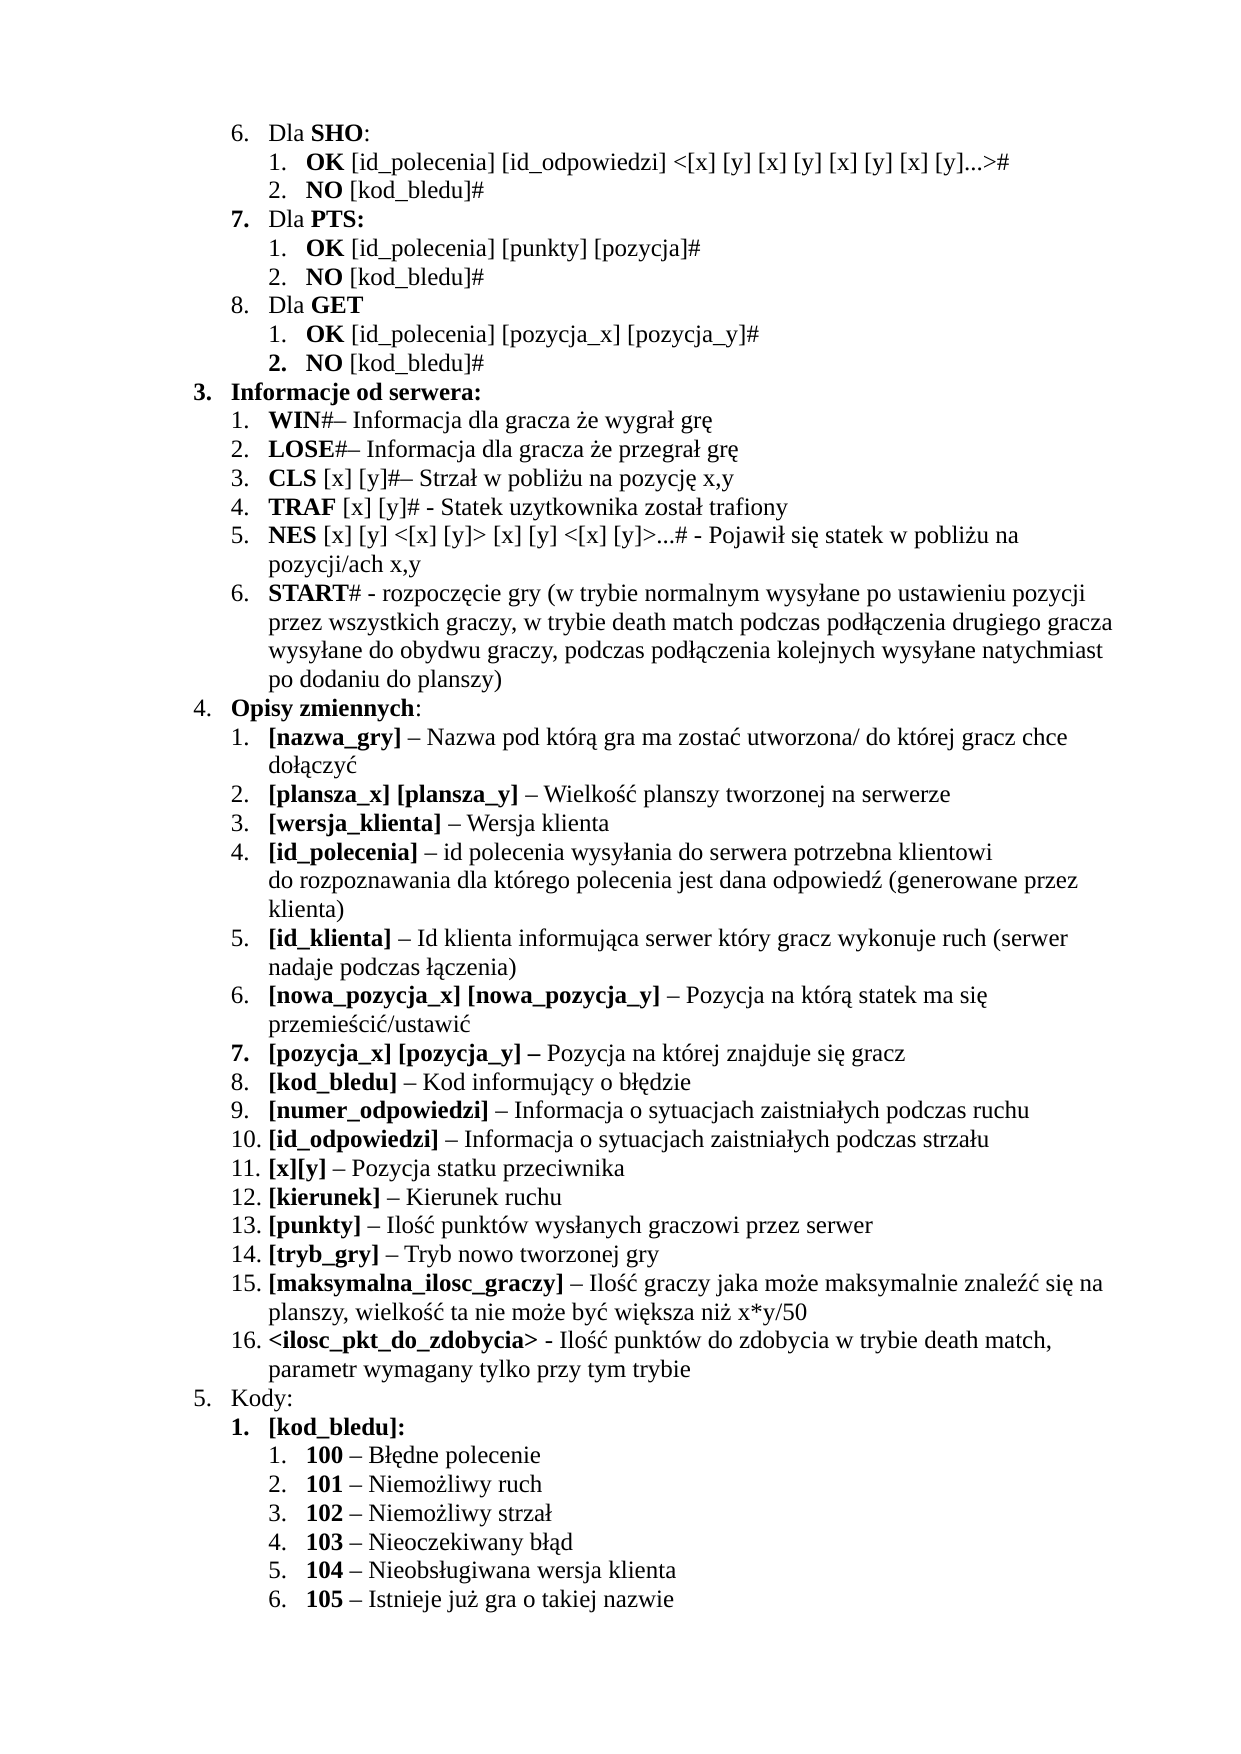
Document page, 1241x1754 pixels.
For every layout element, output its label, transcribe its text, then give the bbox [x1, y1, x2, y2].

list [punkty] – Ilość punktów wysłanych graczowi przez serwer [231, 1211, 1122, 1239]
list NES [x] [y] <[x] [y]> [x] [y] <[x] [y]>...# - Pojawił się statek w pobliżu na pozycji/ach x,y [231, 521, 1122, 578]
list [pozycja_x] [pozycja_y] – Pozycja na której znajduje się gracz [231, 1038, 1122, 1067]
list 103 – Nieoczekiwany błąd [268, 1527, 1122, 1556]
list 101 – Niemożliwy ruch [268, 1469, 1122, 1498]
list Informacje od serwera: [193, 377, 1122, 406]
list [id_odpowiedzi] – Informacja o sytuacjach zaistniałych podczas strzału [231, 1124, 1122, 1153]
list Kody: [193, 1383, 1122, 1412]
list WIN#– Informacja dla gracza że wygrał grę [231, 406, 1122, 434]
list [id_polecenia] – id polecenia wysyłania do serwera potrzebna klientowi do rozpoznawania dla którego polecenia jest dana odpowiedź (generowane przez klienta) [231, 837, 1122, 923]
list <ilosc_pkt_do_zdobycia> - Ilość punktów do zdobycia w trybie death match, parametr wymagany tylko przy tym trybie [231, 1326, 1122, 1383]
list NO [kod_bledu]# [268, 348, 1122, 377]
list [plansza_x] [plansza_y] – Wielkość planszy tworzonej na serwerze [231, 779, 1122, 808]
list LOSE#– Informacja dla gracza że przegrał grę [231, 434, 1122, 463]
list 102 – Niemożliwy strzał [268, 1498, 1122, 1527]
list [kod_bledu] – Kod informujący o błędzie [231, 1067, 1122, 1096]
list Dla PTS: [231, 204, 1122, 233]
list [maksymalna_ilosc_graczy] – Ilość graczy jaka może maksymalnie znaleźć się na planszy, wielkość ta nie może być większa niż x*y/50 [231, 1268, 1122, 1326]
list TRAF [x] [y]# - Statek uzytkownika został trafiony [231, 492, 1122, 521]
list [nowa_pozycja_x] [nowa_pozycja_y] – Pozycja na którą statek ma się przemieścić/ustawić [231, 981, 1122, 1038]
list [wersja_klienta] – Wersja klienta [231, 808, 1122, 837]
list START# - rozpoczęcie gry (w trybie normalnym wysyłane po ustawieniu pozycji przez wszystkich graczy, w trybie death match podczas podłączenia drugiego gracza wysyłane do obydwu graczy, podczas podłączenia kolejnych wysyłane natychmiast po dodaniu do planszy) [231, 578, 1122, 693]
list NO [kod_bledu]# [268, 262, 1122, 291]
list [tryb_gry] – Tryb nowo tworzonej gry [231, 1239, 1122, 1268]
list 105 – Istnieje już gra o takiej nazwie [268, 1584, 1122, 1613]
list 104 – Nieobsługiwana wersja klienta [268, 1556, 1122, 1584]
list [nazwa_gry] – Nazwa pod którą gra ma zostać utworzona/ do której gracz chce dołączyć [231, 722, 1122, 779]
list 100 – Błędne polecenie [268, 1441, 1122, 1469]
list NO [kod_bledu]# [268, 176, 1122, 204]
list OK [id_polecenia] [pozycja_x] [pozycja_y]# [268, 319, 1122, 348]
list [numer_odpowiedzi] – Informacja o sytuacjach zaistniałych podczas ruchu [231, 1096, 1122, 1124]
list [kierunek] – Kierunek ruchu [231, 1182, 1122, 1211]
list [x][y] – Pozycja statku przeciwnika [231, 1153, 1122, 1182]
list OK [id_polecenia] [id_odpowiedzi] <[x] [y] [x] [y] [x] [y] [x] [y]...># [268, 147, 1122, 176]
list OK [id_polecenia] [punkty] [pozycja]# [268, 233, 1122, 262]
list Dla SHO: [231, 118, 1122, 147]
list CLS [x] [y]#– Strzał w pobliżu na pozycję x,y [231, 463, 1122, 492]
list Opisy zmiennych: [193, 693, 1122, 722]
list [id_klienta] – Id klienta informująca serwer który gracz wykonuje ruch (serwer nadaje podczas łączenia) [231, 923, 1122, 981]
list Dla GET [231, 291, 1122, 319]
list [kod_bledu]: [231, 1412, 1122, 1441]
